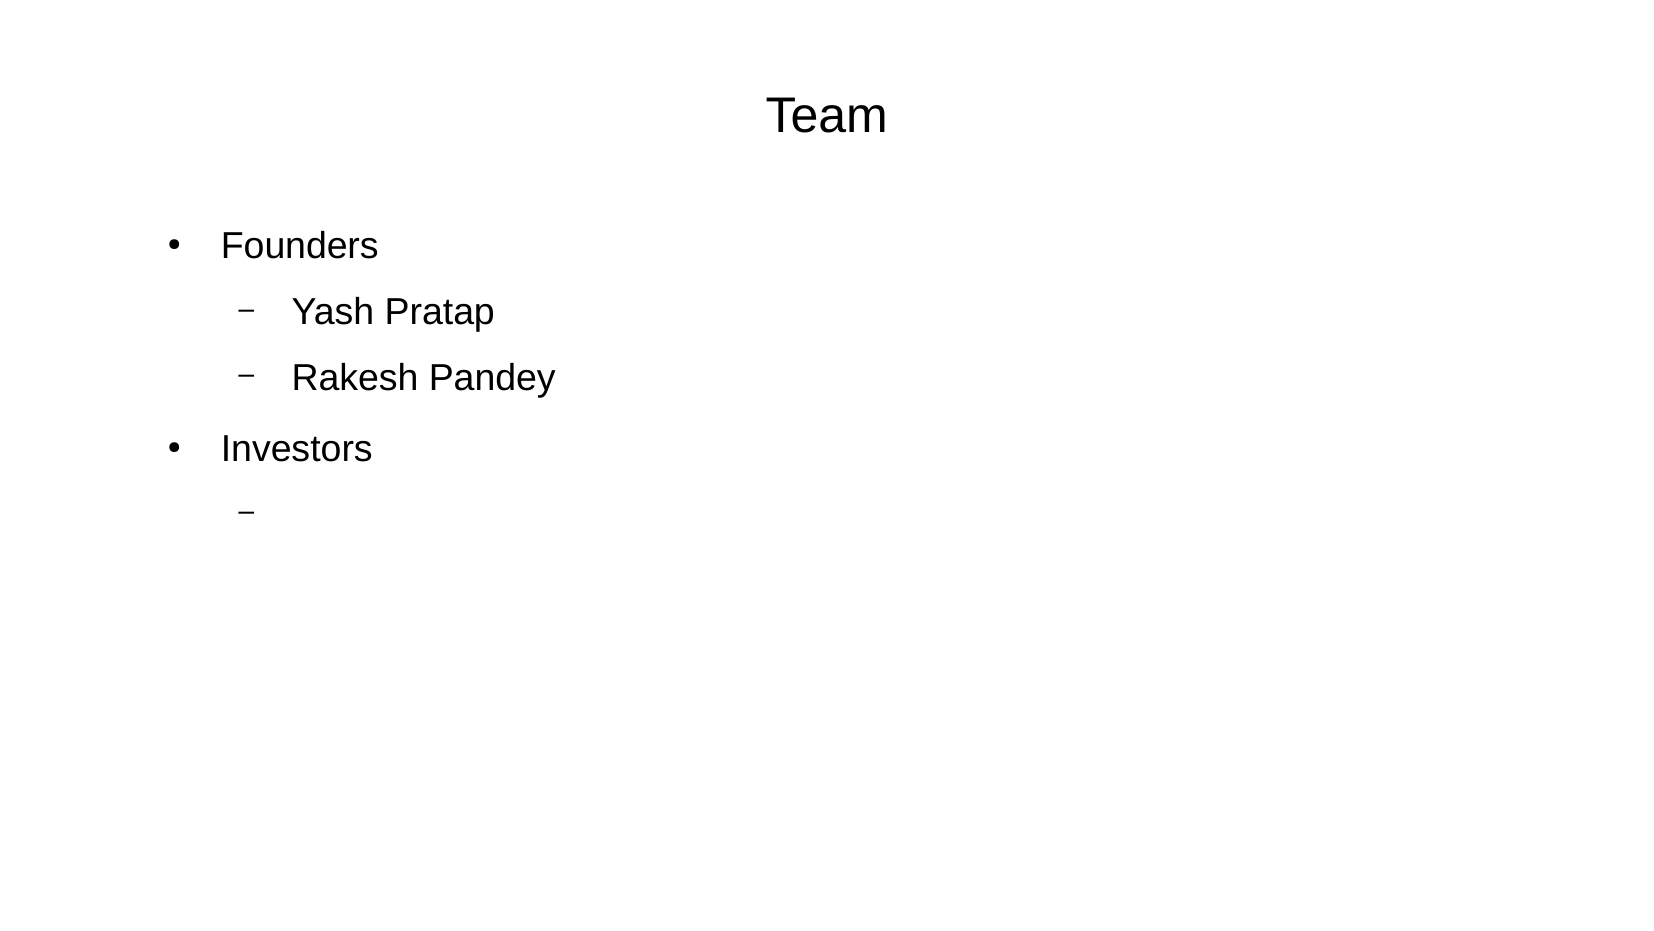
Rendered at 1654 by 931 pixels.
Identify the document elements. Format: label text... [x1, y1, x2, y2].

title Team [82, 37, 1571, 193]
list Founders Yash Pratap Rakesh Pandey Investors [150, 225, 593, 720]
